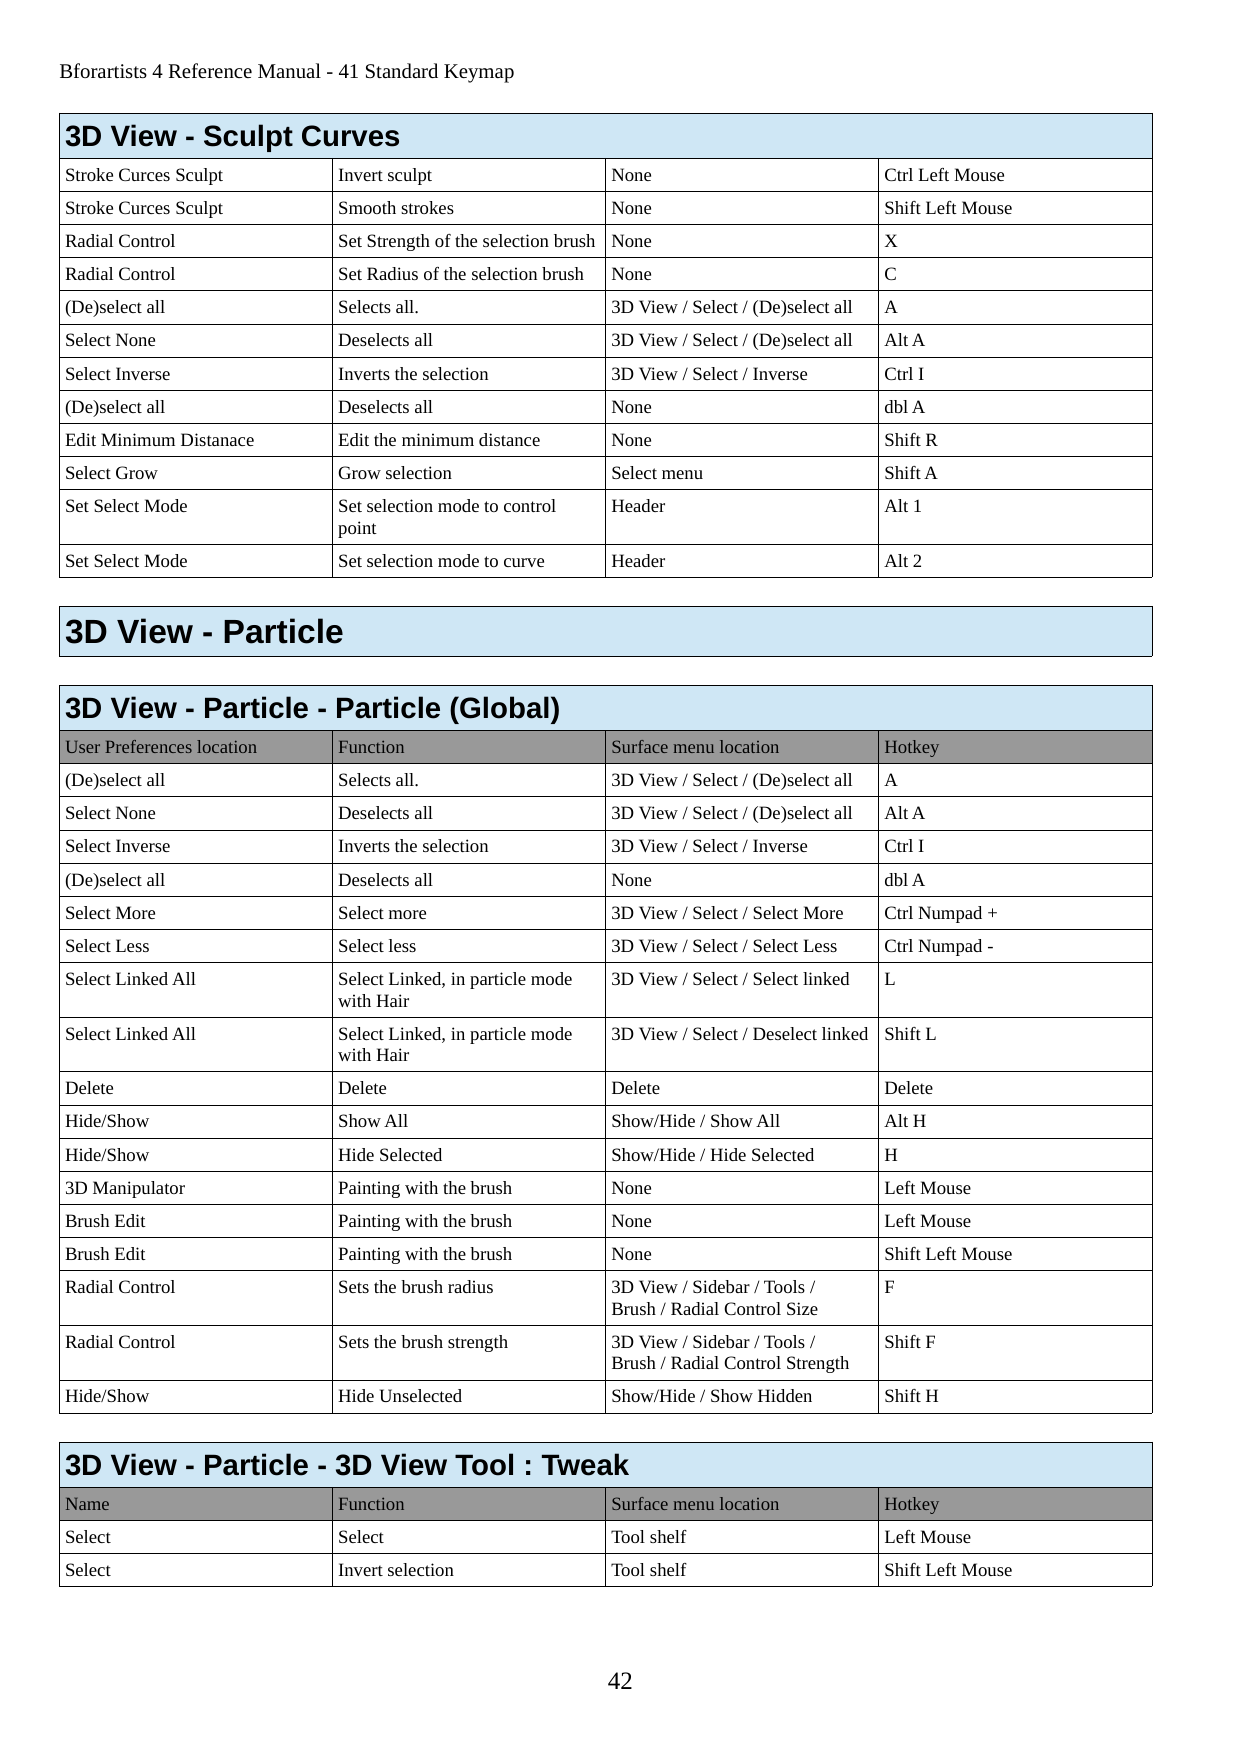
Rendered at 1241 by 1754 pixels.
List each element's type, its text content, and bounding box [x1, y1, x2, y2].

table_cell Selects all. [333, 764, 605, 796]
table_cell Select None [60, 797, 332, 829]
table_header 3D View - Particle - 3D View Tool : Tweak [60, 1443, 1152, 1487]
table_cell User Preferences location [60, 731, 332, 763]
table_cell Delete [333, 1072, 605, 1104]
table_cell Hide/Show [60, 1139, 332, 1171]
table_cell Edit the minimum distance [333, 424, 605, 456]
table_cell 3D Manipulator [60, 1172, 332, 1204]
table_cell Select Less [60, 930, 332, 962]
table_cell Surface menu location [606, 731, 878, 763]
table_cell Ctrl I [879, 358, 1152, 390]
table_cell F [879, 1271, 1152, 1325]
table_cell Hide Selected [333, 1139, 605, 1171]
table_cell Set Select Mode [60, 490, 332, 544]
table_cell Radial Control [60, 225, 332, 257]
table_cell Select menu [606, 457, 878, 489]
table_cell (De)select all [60, 764, 332, 796]
table_cell Tool shelf [606, 1554, 878, 1586]
table_cell Deselects all [333, 325, 605, 357]
table_cell None [606, 1172, 878, 1204]
table_cell Set Select Mode [60, 545, 332, 577]
table_cell None [606, 391, 878, 423]
table_cell Stroke Curces Sculpt [60, 159, 332, 191]
table_cell Show/Hide / Show Hidden [606, 1381, 878, 1413]
table_cell Ctrl Numpad + [879, 897, 1152, 929]
table_cell None [606, 864, 878, 896]
table_cell Invert sculpt [333, 159, 605, 191]
table_cell None [606, 192, 878, 224]
table_cell Select None [60, 325, 332, 357]
table_cell Header [606, 545, 878, 577]
table_cell None [606, 225, 878, 257]
table_cell Painting with the brush [333, 1205, 605, 1237]
table_cell Select [60, 1521, 332, 1553]
table_cell 3D View / Select / Inverse [606, 358, 878, 390]
table_cell Shift Left Mouse [879, 1554, 1152, 1586]
table_cell Radial Control [60, 258, 332, 290]
table_cell Show All [333, 1106, 605, 1138]
table_cell Show/Hide / Hide Selected [606, 1139, 878, 1171]
table_cell Ctrl Numpad - [879, 930, 1152, 962]
table_header 3D View - Sculpt Curves [60, 114, 1152, 158]
table_cell Show/Hide / Show All [606, 1106, 878, 1138]
table_cell Left Mouse [879, 1205, 1152, 1237]
table_cell Shift R [879, 424, 1152, 456]
table_cell Delete [879, 1072, 1152, 1104]
table_header 3D View - Particle - Particle (Global) [60, 686, 1152, 730]
table_cell Painting with the brush [333, 1238, 605, 1270]
table_cell (De)select all [60, 391, 332, 423]
table_cell 3D View / Select / (De)select all [606, 325, 878, 357]
table_cell None [606, 1238, 878, 1270]
table_cell Shift Left Mouse [879, 192, 1152, 224]
table_cell Function [333, 731, 605, 763]
table_cell Alt A [879, 797, 1152, 829]
table_cell Hide/Show [60, 1381, 332, 1413]
table_cell Ctrl I [879, 831, 1152, 863]
table_cell Smooth strokes [333, 192, 605, 224]
table_cell Shift H [879, 1381, 1152, 1413]
table_cell Set selection mode to control point [333, 490, 605, 544]
table_cell 3D View / Select / Select More [606, 897, 878, 929]
table_cell Inverts the selection [333, 831, 605, 863]
table_cell Hide/Show [60, 1106, 332, 1138]
table_header 3D View - Particle [60, 607, 1152, 656]
table_cell Deselects all [333, 797, 605, 829]
table_cell 3D View / Select / Inverse [606, 831, 878, 863]
table_cell Hotkey [879, 1488, 1152, 1520]
table_cell Delete [60, 1072, 332, 1104]
table_cell Alt H [879, 1106, 1152, 1138]
table_cell 3D View / Select / Deselect linked [606, 1018, 878, 1071]
table_cell Left Mouse [879, 1521, 1152, 1553]
table_cell Select Inverse [60, 358, 332, 390]
table_cell Set selection mode to curve [333, 545, 605, 577]
table_cell 3D View / Sidebar / Tools / Brush / Radial Control Strength [606, 1326, 878, 1379]
table_cell Select Linked All [60, 963, 332, 1017]
table_cell 3D View / Select / (De)select all [606, 764, 878, 796]
table_cell Function [333, 1488, 605, 1520]
table_cell H [879, 1139, 1152, 1171]
table_cell (De)select all [60, 291, 332, 323]
table_cell Shift A [879, 457, 1152, 489]
table_cell C [879, 258, 1152, 290]
table_cell Tool shelf [606, 1521, 878, 1553]
table_cell Select More [60, 897, 332, 929]
table_cell dbl A [879, 391, 1152, 423]
table_cell Brush Edit [60, 1238, 332, 1270]
table_cell Invert selection [333, 1554, 605, 1586]
table_cell Painting with the brush [333, 1172, 605, 1204]
table_cell Select Inverse [60, 831, 332, 863]
table_cell Alt 1 [879, 490, 1152, 544]
table_cell Radial Control [60, 1271, 332, 1325]
table_cell Delete [606, 1072, 878, 1104]
table_cell Name [60, 1488, 332, 1520]
table_cell Alt A [879, 325, 1152, 357]
table_cell Radial Control [60, 1326, 332, 1379]
table_cell Edit Minimum Distanace [60, 424, 332, 456]
table_cell Select Grow [60, 457, 332, 489]
table_cell Shift F [879, 1326, 1152, 1379]
table_cell Inverts the selection [333, 358, 605, 390]
table_cell Surface menu location [606, 1488, 878, 1520]
table_cell Select Linked, in particle mode with Hair [333, 963, 605, 1017]
table_cell 3D View / Select / Select linked [606, 963, 878, 1017]
table_cell None [606, 424, 878, 456]
table_cell Select [60, 1554, 332, 1586]
table_cell 3D View / Select / Select Less [606, 930, 878, 962]
table_cell 3D View / Sidebar / Tools / Brush / Radial Control Size [606, 1271, 878, 1325]
table_cell 3D View / Select / (De)select all [606, 797, 878, 829]
table_cell Set Radius of the selection brush [333, 258, 605, 290]
table_cell Shift Left Mouse [879, 1238, 1152, 1270]
table_cell 3D View / Select / (De)select all [606, 291, 878, 323]
table_cell Selects all. [333, 291, 605, 323]
table_cell None [606, 258, 878, 290]
table_cell dbl A [879, 864, 1152, 896]
table_cell (De)select all [60, 864, 332, 896]
table_cell Select [333, 1521, 605, 1553]
table_cell Sets the brush strength [333, 1326, 605, 1379]
table_cell None [606, 159, 878, 191]
table_cell Shift L [879, 1018, 1152, 1071]
table_cell Select less [333, 930, 605, 962]
table_cell A [879, 291, 1152, 323]
table_cell Stroke Curces Sculpt [60, 192, 332, 224]
table_cell X [879, 225, 1152, 257]
table_cell Brush Edit [60, 1205, 332, 1237]
table_cell Select Linked All [60, 1018, 332, 1071]
table_cell Set Strength of the selection brush [333, 225, 605, 257]
table_cell Grow selection [333, 457, 605, 489]
table_cell Sets the brush radius [333, 1271, 605, 1325]
table_cell Ctrl Left Mouse [879, 159, 1152, 191]
table_cell Header [606, 490, 878, 544]
table_cell Deselects all [333, 391, 605, 423]
table_cell L [879, 963, 1152, 1017]
table_cell None [606, 1205, 878, 1237]
table_cell Select more [333, 897, 605, 929]
table_cell A [879, 764, 1152, 796]
table_cell Deselects all [333, 864, 605, 896]
table_cell Hide Unselected [333, 1381, 605, 1413]
table_cell Hotkey [879, 731, 1152, 763]
table_cell Alt 2 [879, 545, 1152, 577]
table_cell Select Linked, in particle mode with Hair [333, 1018, 605, 1071]
table_cell Left Mouse [879, 1172, 1152, 1204]
